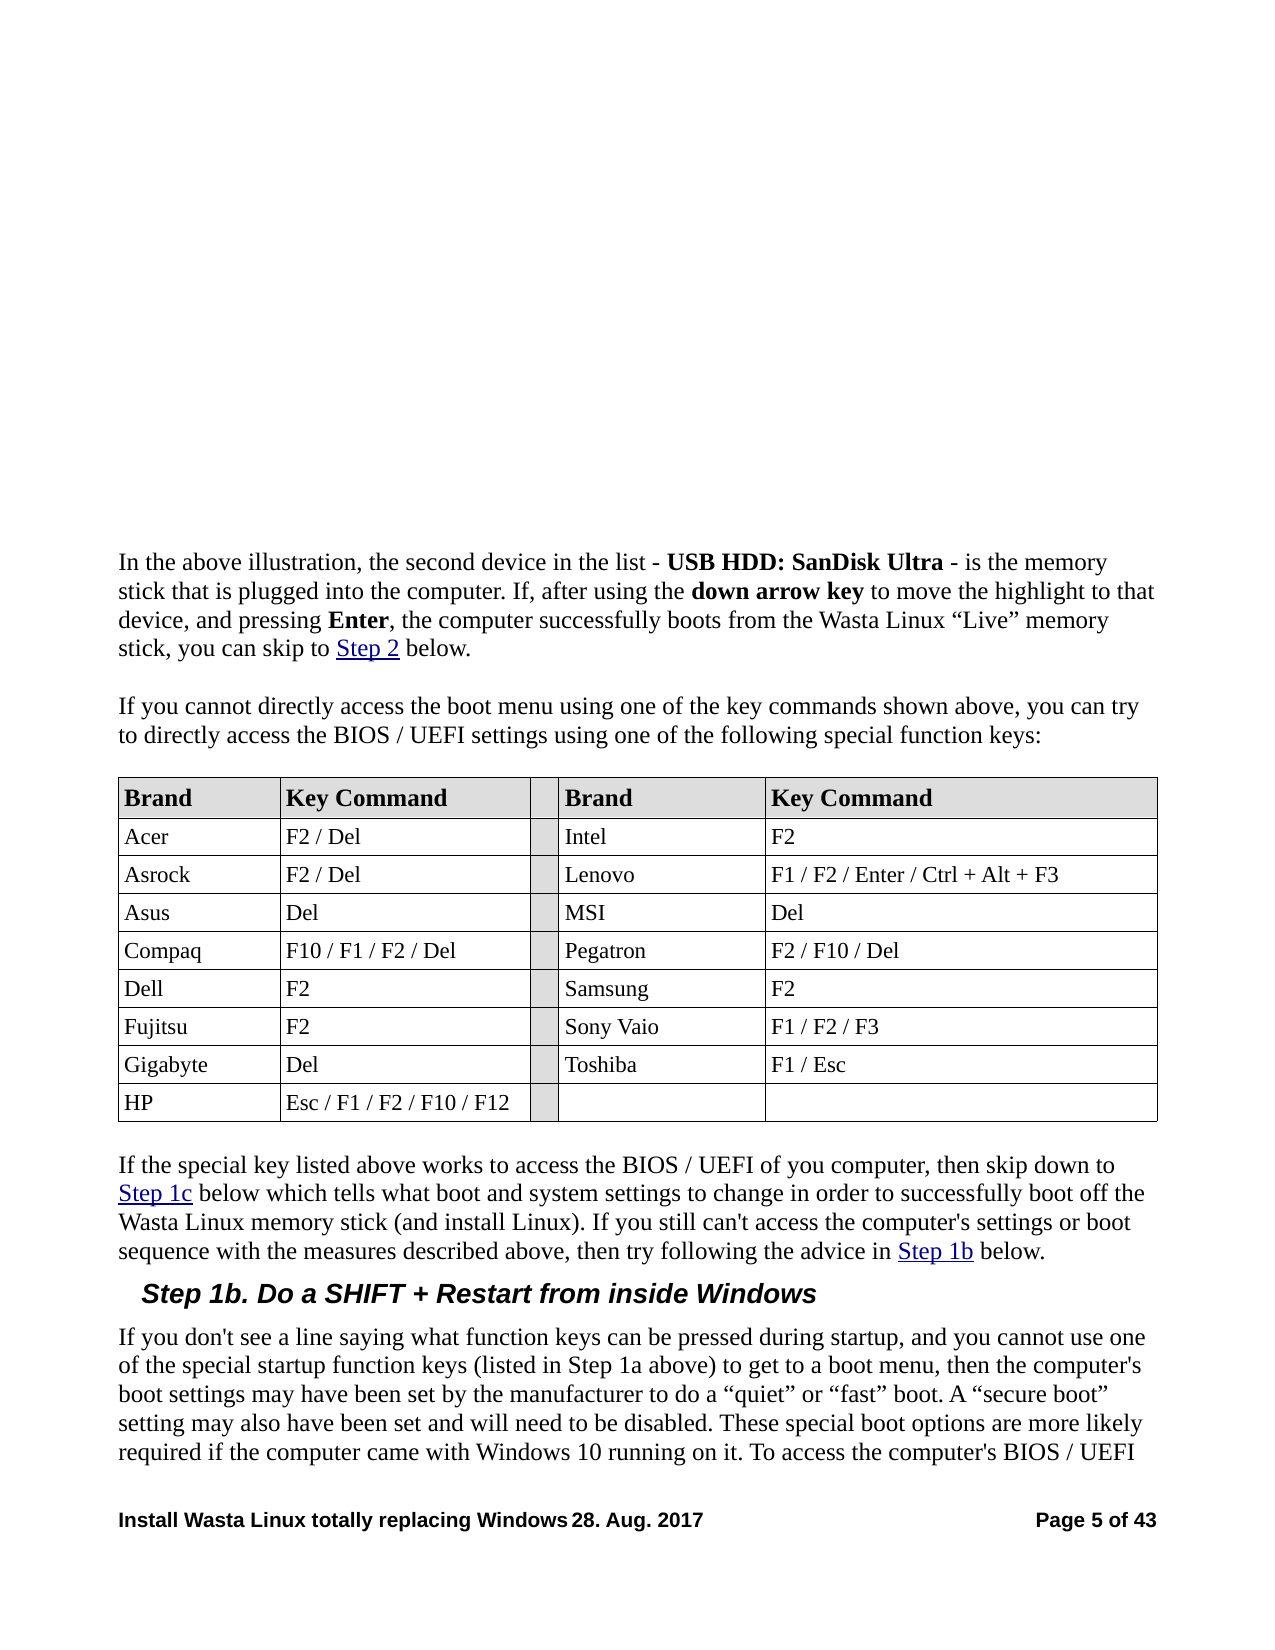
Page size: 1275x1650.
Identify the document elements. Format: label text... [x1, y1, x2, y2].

table_header Brand [119, 778, 280, 817]
table_cell Compaq [119, 932, 280, 969]
table_cell HP [119, 1084, 280, 1121]
table_cell F2 [766, 970, 1157, 1007]
table_cell [559, 1084, 765, 1121]
table_cell F2 [766, 819, 1157, 855]
table_cell Intel [559, 819, 765, 855]
table_header Key Command [281, 778, 530, 817]
table_cell Pegatron [559, 932, 765, 969]
table_cell F2 / Del [281, 819, 530, 855]
table_header Brand [559, 778, 765, 817]
subtitle Step 1b. Do a SHIFT + Restart from inside Windows [118, 1277, 1157, 1309]
text If you don't see a line saying what function keys can be pressed during startup, and you cannot use one of the special startup function keys (listed in Step 1a above) to get to a boot menu, then the computer's boot settings may have been set by the manufacturer to do a “quiet” or “fast” boot. A “secure boot” setting may also have been set and will need to be disabled. These special boot options are more likely required if the computer came with Windows 10 running on it. To access the computer's BIOS / UEFI [118, 1322, 1157, 1465]
table_cell Del [766, 894, 1157, 931]
table_cell [531, 894, 558, 931]
table_cell [531, 970, 558, 1007]
table_cell [531, 1046, 558, 1083]
table_cell F10 / F1 / F2 / Del [281, 932, 530, 969]
table_cell F2 [281, 1008, 530, 1045]
table_cell [531, 856, 558, 893]
table_cell Gigabyte [119, 1046, 280, 1083]
table_cell Dell [119, 970, 280, 1007]
table_cell [766, 1084, 1157, 1121]
table_cell [531, 819, 558, 855]
table_cell Sony Vaio [559, 1008, 765, 1045]
table_cell F1 / Esc [766, 1046, 1157, 1083]
text If you cannot directly access the boot menu using one of the key commands shown above, you can try to directly access the BIOS / UEFI settings using one of the following special function keys: [118, 691, 1157, 748]
table_cell F1 / F2 / F3 [766, 1008, 1157, 1045]
text If the special key listed above works to access the BIOS / UEFI of you computer, then skip down to Step 1c below which tells what boot and system settings to change in order to successfully boot off the Wasta Linux memory stick (and install Linux). If you still can't access the computer's settings or boot sequence with the measures described above, then try following the advice in Step 1b below. [118, 1150, 1157, 1265]
table_cell F2 / F10 / Del [766, 932, 1157, 969]
table_cell Del [281, 894, 530, 931]
table_cell Asrock [119, 856, 280, 893]
table_header Key Command [766, 778, 1157, 817]
table_cell Toshiba [559, 1046, 765, 1083]
table_cell [531, 1084, 558, 1121]
table_cell [531, 1008, 558, 1045]
table_cell Lenovo [559, 856, 765, 893]
table_cell Asus [119, 894, 280, 931]
text In the above illustration, the second device in the list - USB HDD: SanDisk Ultra - is the memory stick that is plugged into the computer. If, after using the down arrow key to move the highlight to that device, and pressing Enter, the computer successfully boots from the Wasta Linux “Live” memory stick, you can skip to Step 2 below. [118, 547, 1157, 662]
table_cell [531, 932, 558, 969]
table_cell Samsung [559, 970, 765, 1007]
table_cell Acer [119, 819, 280, 855]
table_cell Esc / F1 / F2 / F10 / F12 [281, 1084, 530, 1121]
table_cell MSI [559, 894, 765, 931]
table_cell F1 / F2 / Enter / Ctrl + Alt + F3 [766, 856, 1157, 893]
table_cell F2 / Del [281, 856, 530, 893]
table_cell F2 [281, 970, 530, 1007]
table_header [531, 778, 558, 817]
table_cell Fujitsu [119, 1008, 280, 1045]
table_cell Del [281, 1046, 530, 1083]
